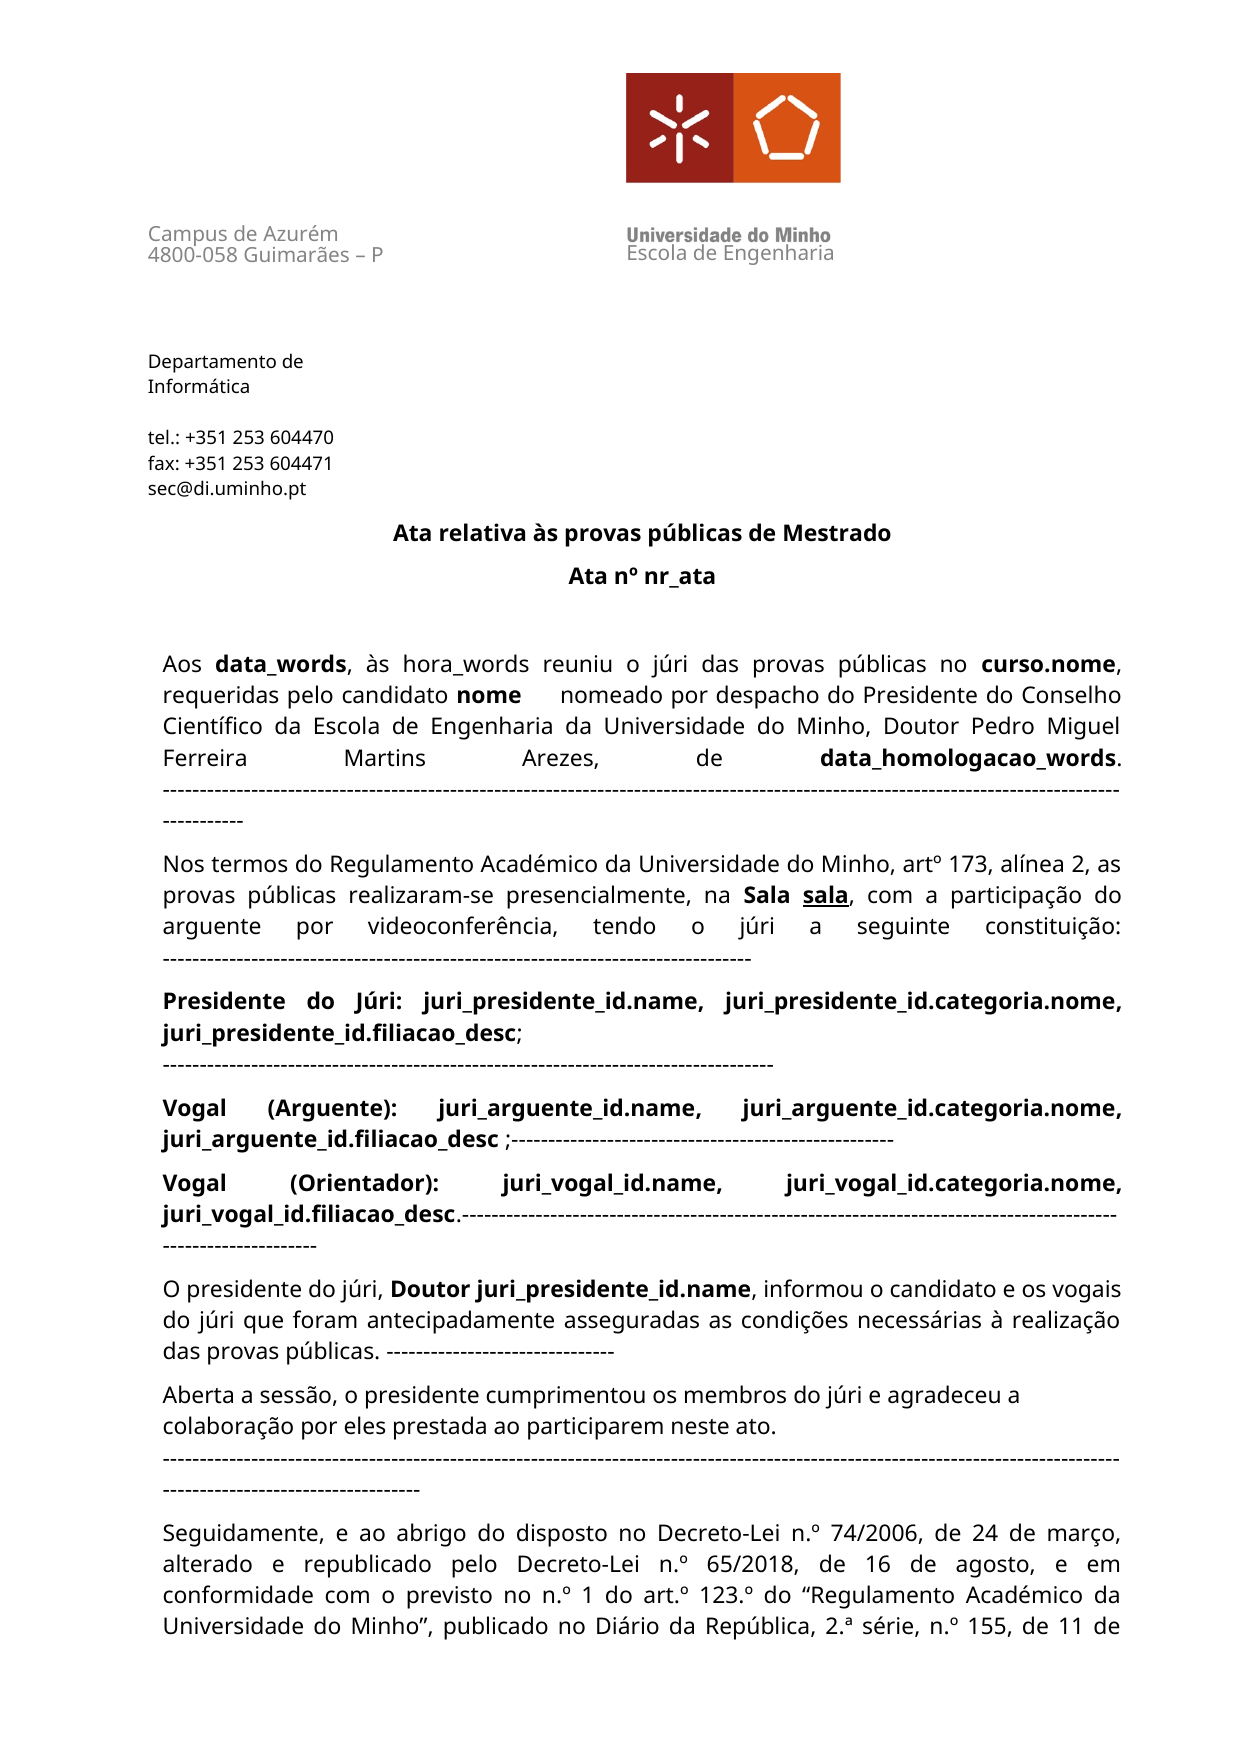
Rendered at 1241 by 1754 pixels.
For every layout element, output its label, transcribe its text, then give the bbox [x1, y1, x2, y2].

table_cell Campus de Azurém 4800-058 Guimarães – P [148, 225, 387, 329]
table_cell [607, 329, 626, 348]
text Presidente do Júri: juri_presidente_id.name, juri_presidente_id.categoria.nome, juri_presidente_id.filiacao_desc; ----------------------------------------------------------------------------------- [162, 985, 1122, 1079]
table_header [607, 74, 626, 224]
table_cell [626, 302, 841, 329]
table_header Escola de Engenharia [626, 74, 1141, 302]
table_header [387, 74, 607, 224]
text O presidente do júri, Doutor juri_presidente_id.name, informou o candidato e os vogais do júri que foram antecipadamente asseguradas as condições necessárias à realização das provas públicas. ------------------------------- [162, 1273, 1122, 1366]
table_cell Departamento de Informática tel.: +351 253 604470 fax: +351 253 604471 sec@di.uminho.pt [148, 348, 387, 516]
table_cell [626, 329, 1141, 348]
text Aberta a sessão, o presidente cumprimentou os membros do júri e agradeceu a colaboração por eles prestada ao participarem neste ato. --------------------------------------------------------------------------------------------------------------------------------------------------------------------- [162, 1379, 1122, 1504]
table_header [148, 74, 367, 224]
table_cell [387, 225, 607, 329]
text Seguidamente, e ao abrigo do disposto no Decreto-Lei n.º 74/2006, de 24 de março, alterado e republicado pelo Decreto-Lei n.º 65/2018, de 16 de agosto, e em conformidade com o previsto no n.º 1 do art.º 123.º do “Regulamento Académico da Universidade do Minho”, publicado no Diário da República, 2.ª série, n.º 155, de 11 de [162, 1516, 1122, 1641]
text Vogal (Arguente): juri_arguente_id.name, juri_arguente_id.categoria.nome, juri_arguente_id.filiacao_desc ;---------------------------------------------------- [162, 1091, 1122, 1154]
text Vogal (Orientador): juri_vogal_id.name, juri_vogal_id.categoria.nome, juri_vogal_id.filiacao_desc.-------------------------------------------------------------------------------------------------------------- [162, 1166, 1122, 1260]
text Ata relativa às provas públicas de Mestrado [162, 516, 1122, 548]
table_cell [387, 348, 607, 516]
text Nos termos do Regulamento Académico da Universidade do Minho, artº 173, alínea 2, as provas públicas realizaram-se presencialmente, na Sala sala, com a participação do arguente por videoconferência, tendo o júri a seguinte constituição: -------------------------------------------------------------------------------- [162, 848, 1122, 973]
text Ata nº nr_ata [162, 560, 1122, 591]
picture [626, 73, 841, 243]
table_cell [626, 348, 841, 516]
table_cell [607, 348, 626, 516]
table_cell [148, 329, 607, 348]
text Aos data_words, às hora_words reuniu o júri das provas públicas no curso.nome, requeridas pelo candidato nome nomeado por despacho do Presidente do Conselho Científico da Escola de Engenharia da Universidade do Minho, Doutor Pedro Miguel Ferreira Martins Arezes, de data_homologacao_words. --------------------------------------------------------------------------------------------------------------------------------------------- [162, 648, 1122, 835]
table_cell [841, 302, 1141, 329]
table_cell [841, 348, 1141, 516]
table_cell [607, 225, 626, 329]
table_header [368, 74, 387, 224]
